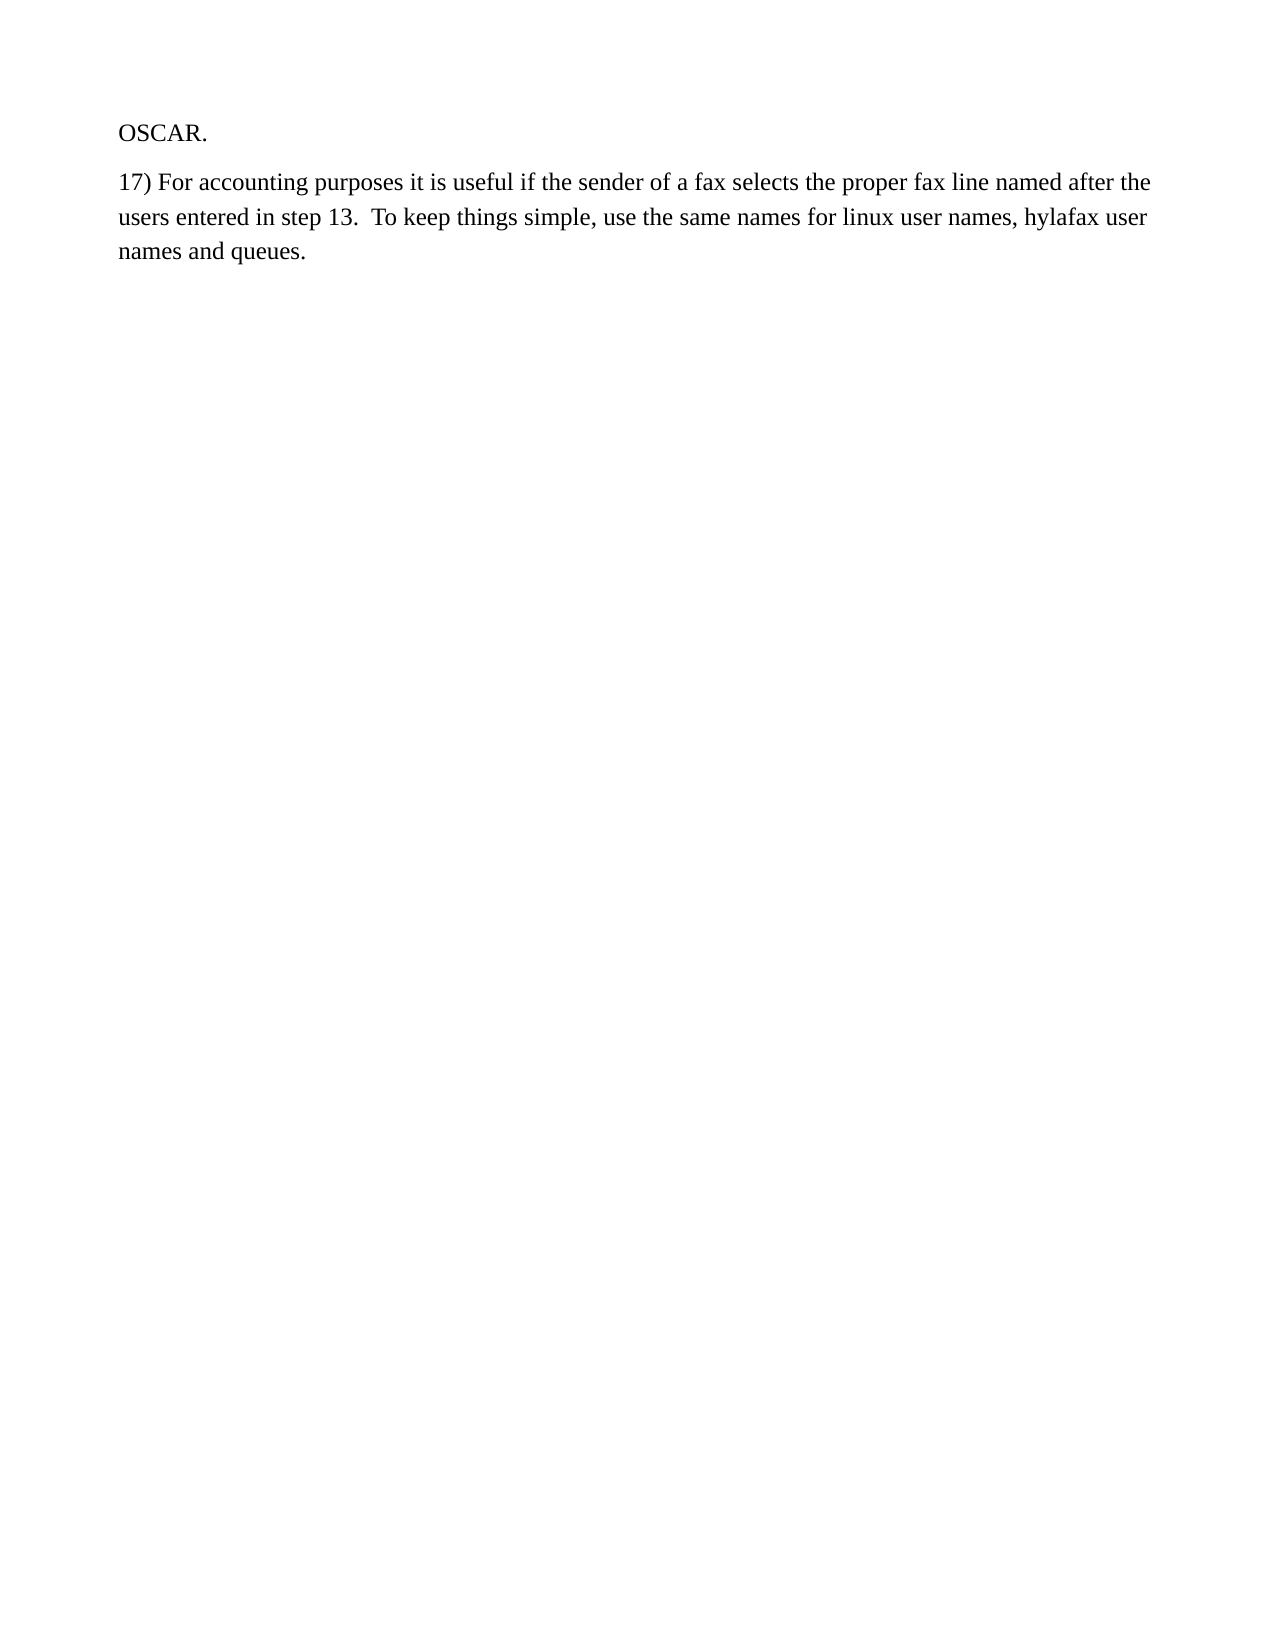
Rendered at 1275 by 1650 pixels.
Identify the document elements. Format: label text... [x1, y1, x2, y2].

text OSCAR. [118, 118, 1157, 147]
text 17) For accounting purposes it is useful if the sender of a fax selects the proper fax line named after the users entered in step 13. To keep things simple, use the same names for linux user names, hylafax user names and queues. [118, 167, 1157, 265]
